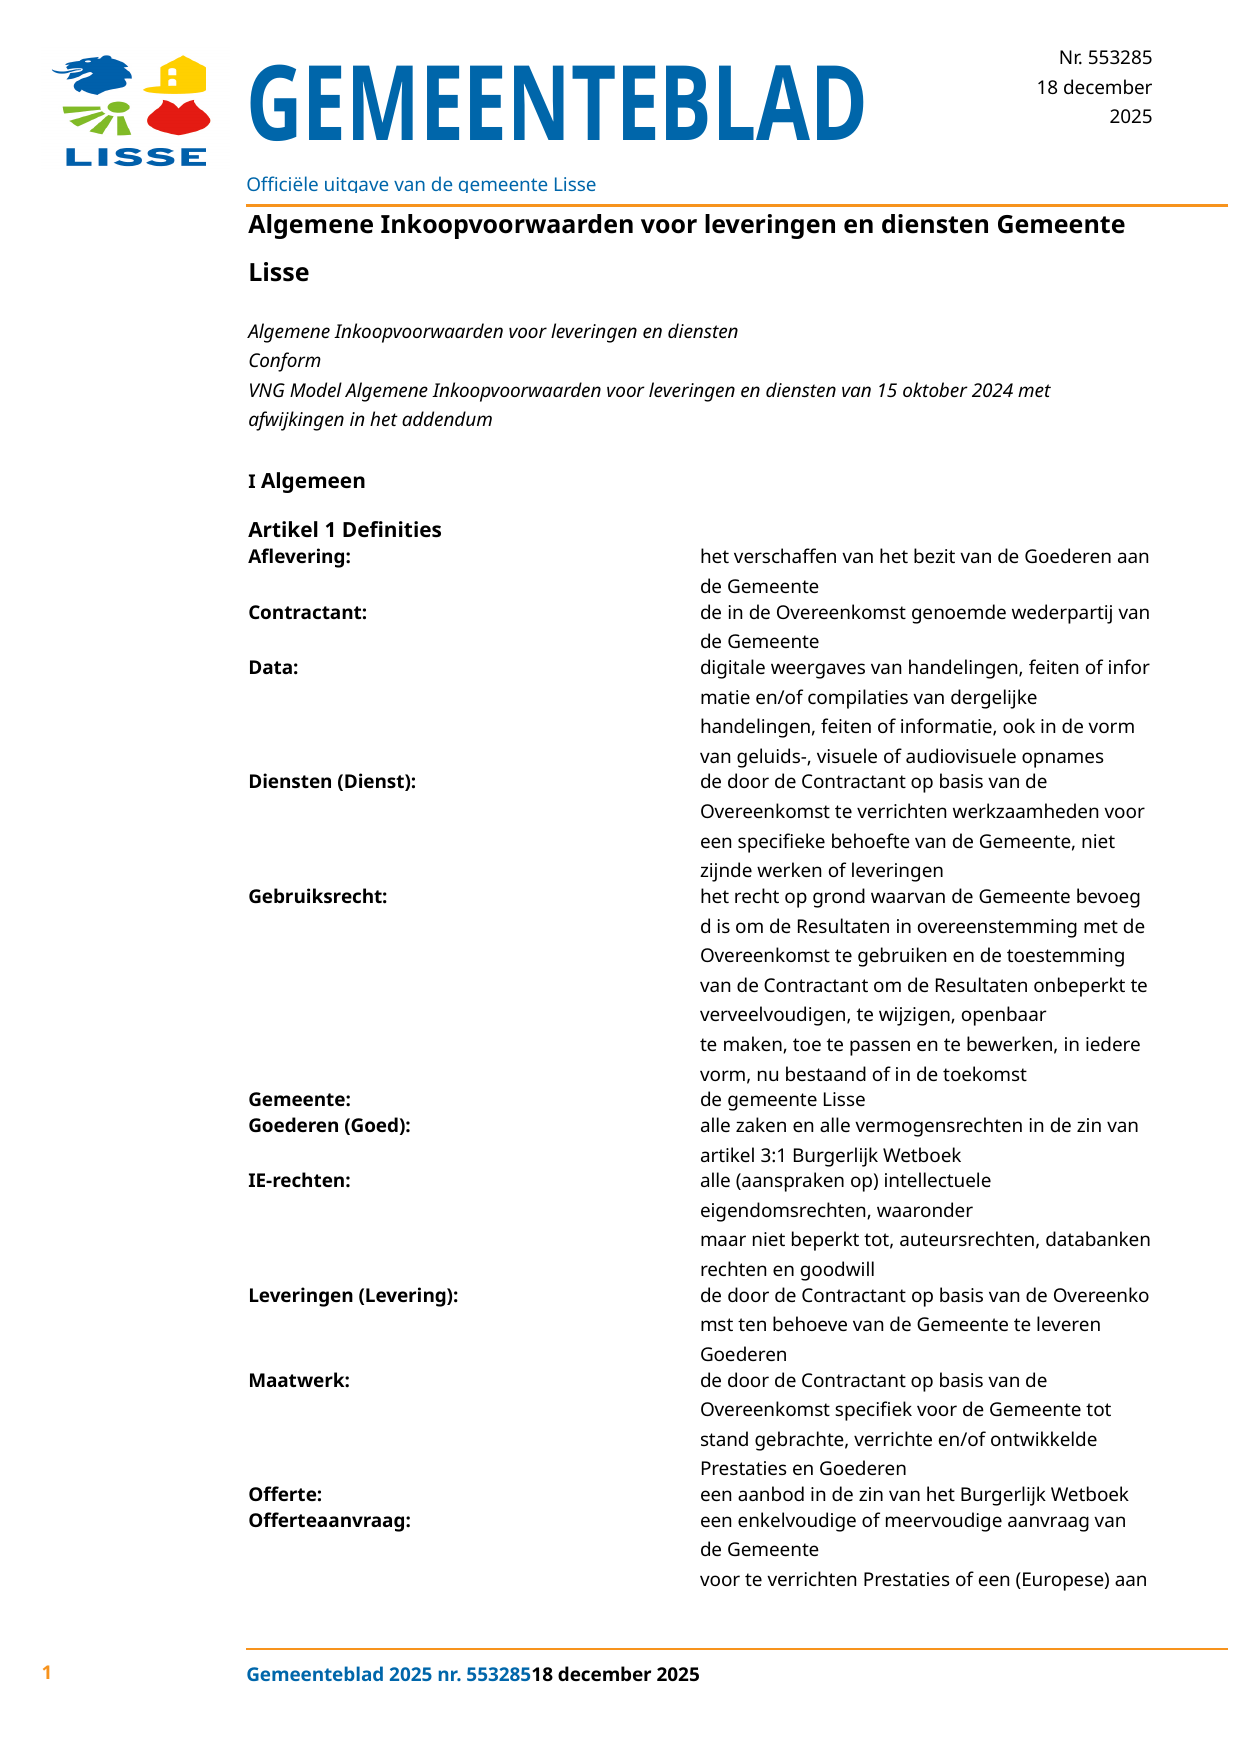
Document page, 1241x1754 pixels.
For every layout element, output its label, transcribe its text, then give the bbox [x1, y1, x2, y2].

table_header het verschaffen van het bezit van de Goederen aan de Gemeente [700, 544, 1152, 599]
table_cell Contractant: [248, 599, 700, 654]
table_cell alle (aanspraken op) intellectuele eigendomsrechten, waaronder maar niet beperkt tot, auteursrechten, databankenrechten en goodwill [700, 1168, 1152, 1282]
text Conform [248, 347, 1152, 373]
text I Algemeen [248, 466, 1152, 494]
text Algemene Inkoopvoorwaarden voor leveringen en diensten [248, 318, 1152, 344]
table_cell Diensten (Dienst): [248, 769, 700, 883]
table_cell de door de Contractant op basis van de Overeenkomst te verrichten werkzaamheden voor een specifieke behoefte van de Gemeente, niet zijnde werken of leveringen [700, 769, 1152, 883]
table_cell Maatwerk: [248, 1367, 700, 1481]
picture [41, 47, 231, 172]
text Algemene Inkoopvoorwaarden voor leveringen en diensten Gemeente Lisse [248, 207, 1152, 288]
table_cell alle zaken en alle vermogensrechten in de zin van artikel 3:1 Burgerlijk Wetboek [700, 1112, 1152, 1167]
table_cell de gemeente Lisse [700, 1086, 1152, 1112]
table_cell Leveringen (Levering): [248, 1282, 700, 1367]
table_cell een enkelvoudige of meervoudige aanvraag van de Gemeente voor te verrichten Prestaties of een (Europese) aan [700, 1507, 1152, 1592]
table_cell Offerteaanvraag: [248, 1507, 700, 1592]
table_cell de in de Overeenkomst genoemde wederpartij van de Gemeente [700, 599, 1152, 654]
table_cell de door de Contractant op basis van de Overeenkomst specifiek voor de Gemeente tot stand gebrachte, verrichte en/of ontwikkelde Prestaties en Goederen [700, 1367, 1152, 1481]
table_header Aflevering: [248, 544, 700, 599]
table_cell een aanbod in de zin van het Burgerlijk Wetboek [700, 1481, 1152, 1507]
table_cell Data: [248, 654, 700, 769]
table_cell de door de Contractant op basis van de Overeenkomst ten behoeve van de Gemeente te leveren Goederen [700, 1282, 1152, 1367]
table_cell digitale weergaves van handelingen, feiten of informatie en/of compilaties van dergelijke handelingen, feiten of informatie, ook in de vorm van geluids-, visuele of audiovisuele opnames [700, 654, 1152, 769]
table_cell het recht op grond waarvan de Gemeente bevoegd is om de Resultaten in overeenstemming met de Overeenkomst te gebruiken en de toestemming van de Contractant om de Resultaten onbeperkt te verveelvoudigen, te wijzigen, openbaar te maken, toe te passen en te bewerken, in iedere vorm, nu bestaand of in de toekomst [700, 883, 1152, 1086]
text VNG Model Algemene Inkoopvoorwaarden voor leveringen en diensten van 15 oktober 2024 met afwijkingen in het addendum [248, 377, 1152, 432]
text Artikel 1 Definities [248, 515, 1152, 543]
table_cell IE-rechten: [248, 1168, 700, 1282]
table_cell Gemeente: [248, 1086, 700, 1112]
table_cell Gebruiksrecht: [248, 883, 700, 1086]
table_cell Goederen (Goed): [248, 1112, 700, 1167]
table_cell Offerte: [248, 1481, 700, 1507]
